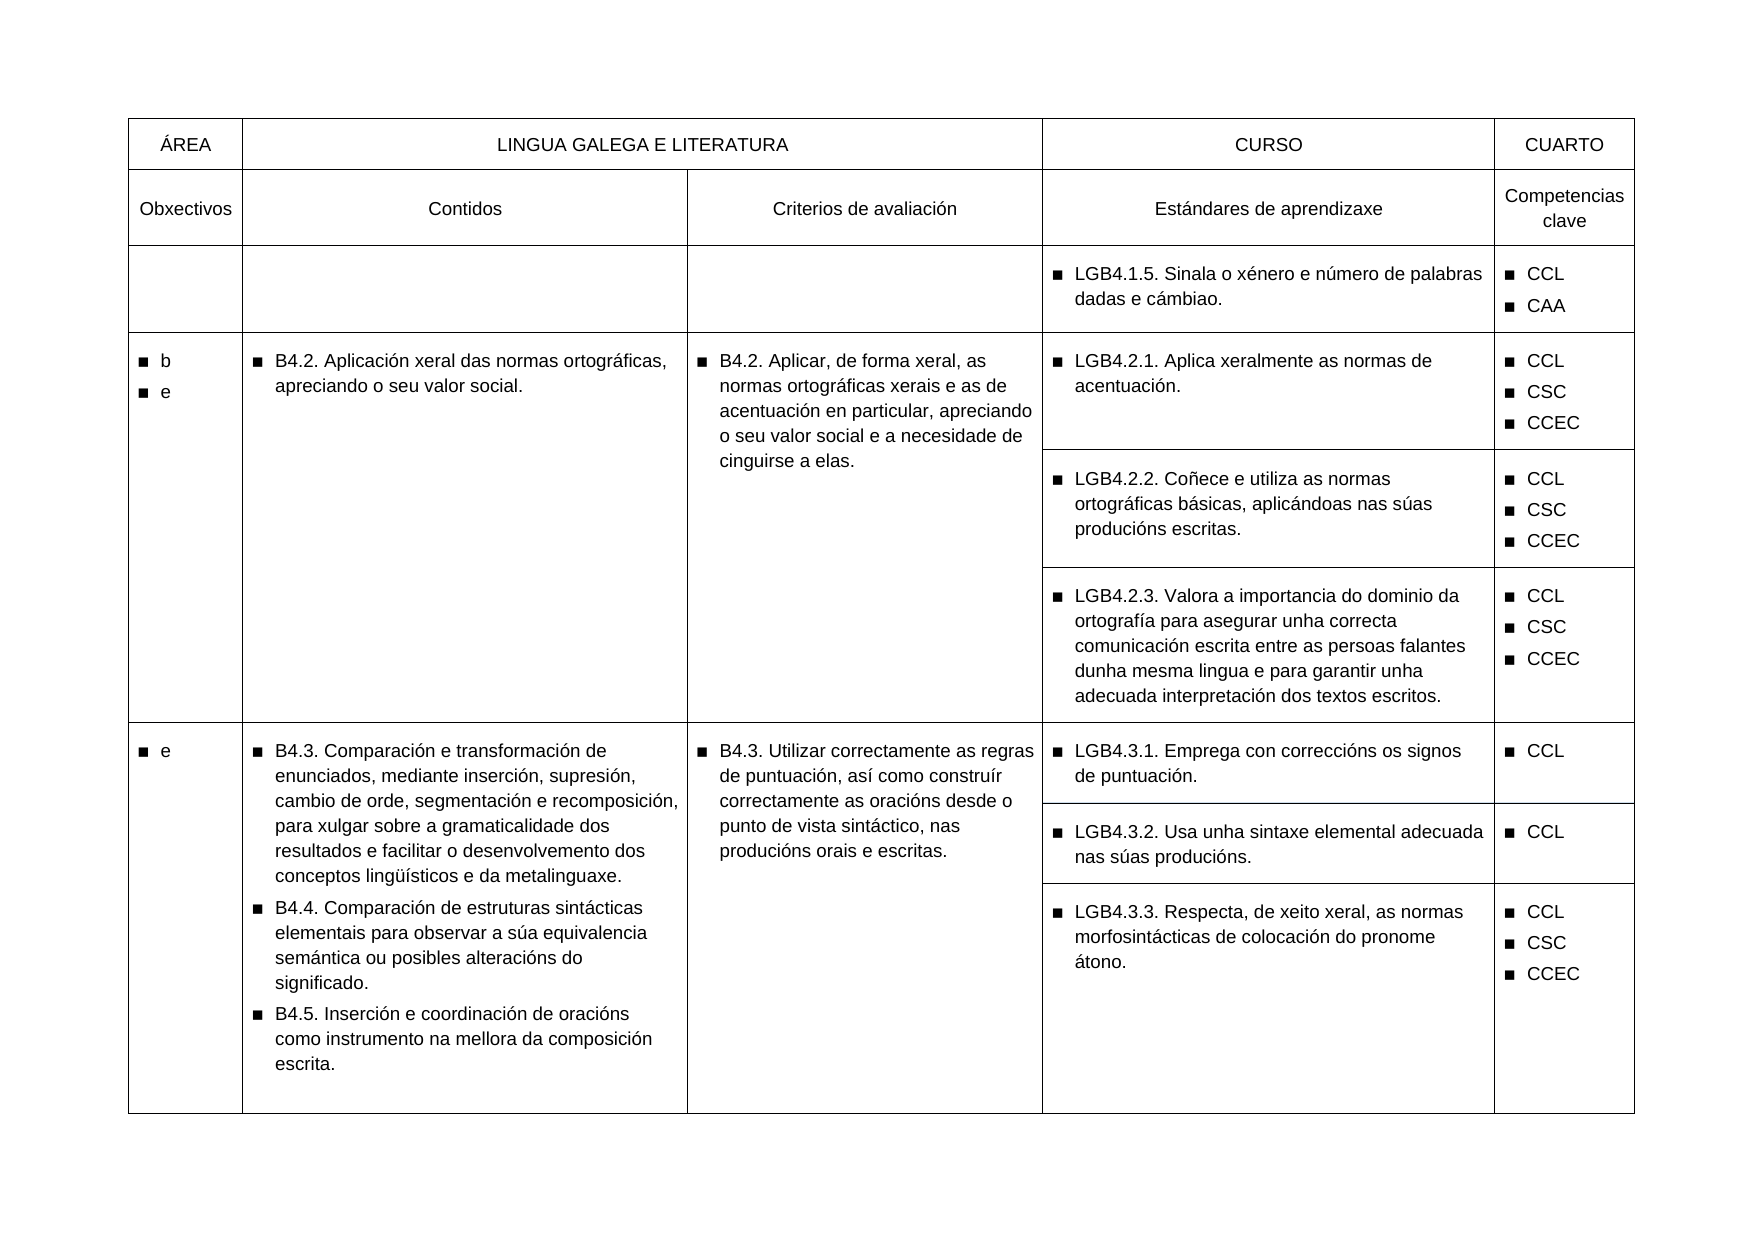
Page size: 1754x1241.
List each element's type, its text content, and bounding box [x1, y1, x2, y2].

table_cell Contidos [243, 170, 687, 245]
table_header LINGUA GALEGA E LITERATURA [243, 119, 1042, 169]
table_cell [243, 246, 687, 332]
table_header CUARTO [1495, 119, 1634, 169]
table_cell B4.3. Comparación e transformación de enunciados, mediante inserción, supresión, cambio de orde, segmentación e recomposición, para xulgar sobre a gramaticalidade dos resultados e facilitar o desenvolvemento dos conceptos lingüísticos e da metalinguaxe. B4.4. Comparación de estruturas sintácticas elementais para observar a súa equivalencia semántica ou posibles alteracións do significado. B4.5. Inserción e coordinación de oracións como instrumento na mellora da composición escrita. [243, 723, 687, 1113]
table_cell Obxectivos [129, 170, 242, 245]
table_cell CCL [1495, 804, 1634, 883]
table_cell Estándares de aprendizaxe [1043, 170, 1494, 245]
table_cell CCL CAA [1495, 246, 1634, 332]
table_cell B4.2. Aplicar, de forma xeral, as normas ortográficas xerais e as de acentuación en particular, apreciando o seu valor social e a necesidade de cinguirse a elas. [688, 333, 1042, 722]
table_cell CCL [1495, 723, 1634, 802]
table_cell LGB4.3.1. Emprega con correccións os signos de puntuación. [1043, 723, 1494, 802]
table_cell CCL CSC CCEC [1495, 450, 1634, 567]
table_cell CCL CSC CCEC [1495, 568, 1634, 722]
table_cell b e [129, 333, 242, 722]
table_header ÁREA [129, 119, 242, 169]
table_cell B4.2. Aplicación xeral das normas ortográficas, apreciando o seu valor social. [243, 333, 687, 722]
table_cell CCL CSC CCEC [1495, 884, 1634, 1113]
table_cell LGB4.3.3. Respecta, de xeito xeral, as normas morfosintácticas de colocación do pronome átono. [1043, 884, 1494, 1113]
table_cell B4.3. Utilizar correctamente as regras de puntuación, así como construír correctamente as oracións desde o punto de vista sintáctico, nas producións orais e escritas. [688, 723, 1042, 1113]
table_cell Criterios de avaliación [688, 170, 1042, 245]
table_cell LGB4.2.1. Aplica xeralmente as normas de acentuación. [1043, 333, 1494, 449]
table_cell LGB4.3.2. Usa unha sintaxe elemental adecuada nas súas producións. [1043, 804, 1494, 883]
table_header CURSO [1043, 119, 1494, 169]
table_cell Competencias clave [1495, 170, 1634, 245]
table_cell [688, 246, 1042, 332]
table_cell LGB4.2.2. Coñece e utiliza as normas ortográficas básicas, aplicándoas nas súas producións escritas. [1043, 450, 1494, 567]
table_cell [129, 246, 242, 332]
table_cell LGB4.2.3. Valora a importancia do dominio da ortografía para asegurar unha correcta comunicación escrita entre as persoas falantes dunha mesma lingua e para garantir unha adecuada interpretación dos textos escritos. [1043, 568, 1494, 722]
table_cell CCL CSC CCEC [1495, 333, 1634, 449]
table_cell LGB4.1.5. Sinala o xénero e número de palabras dadas e cámbiao. [1043, 246, 1494, 332]
table_cell e [129, 723, 242, 1113]
